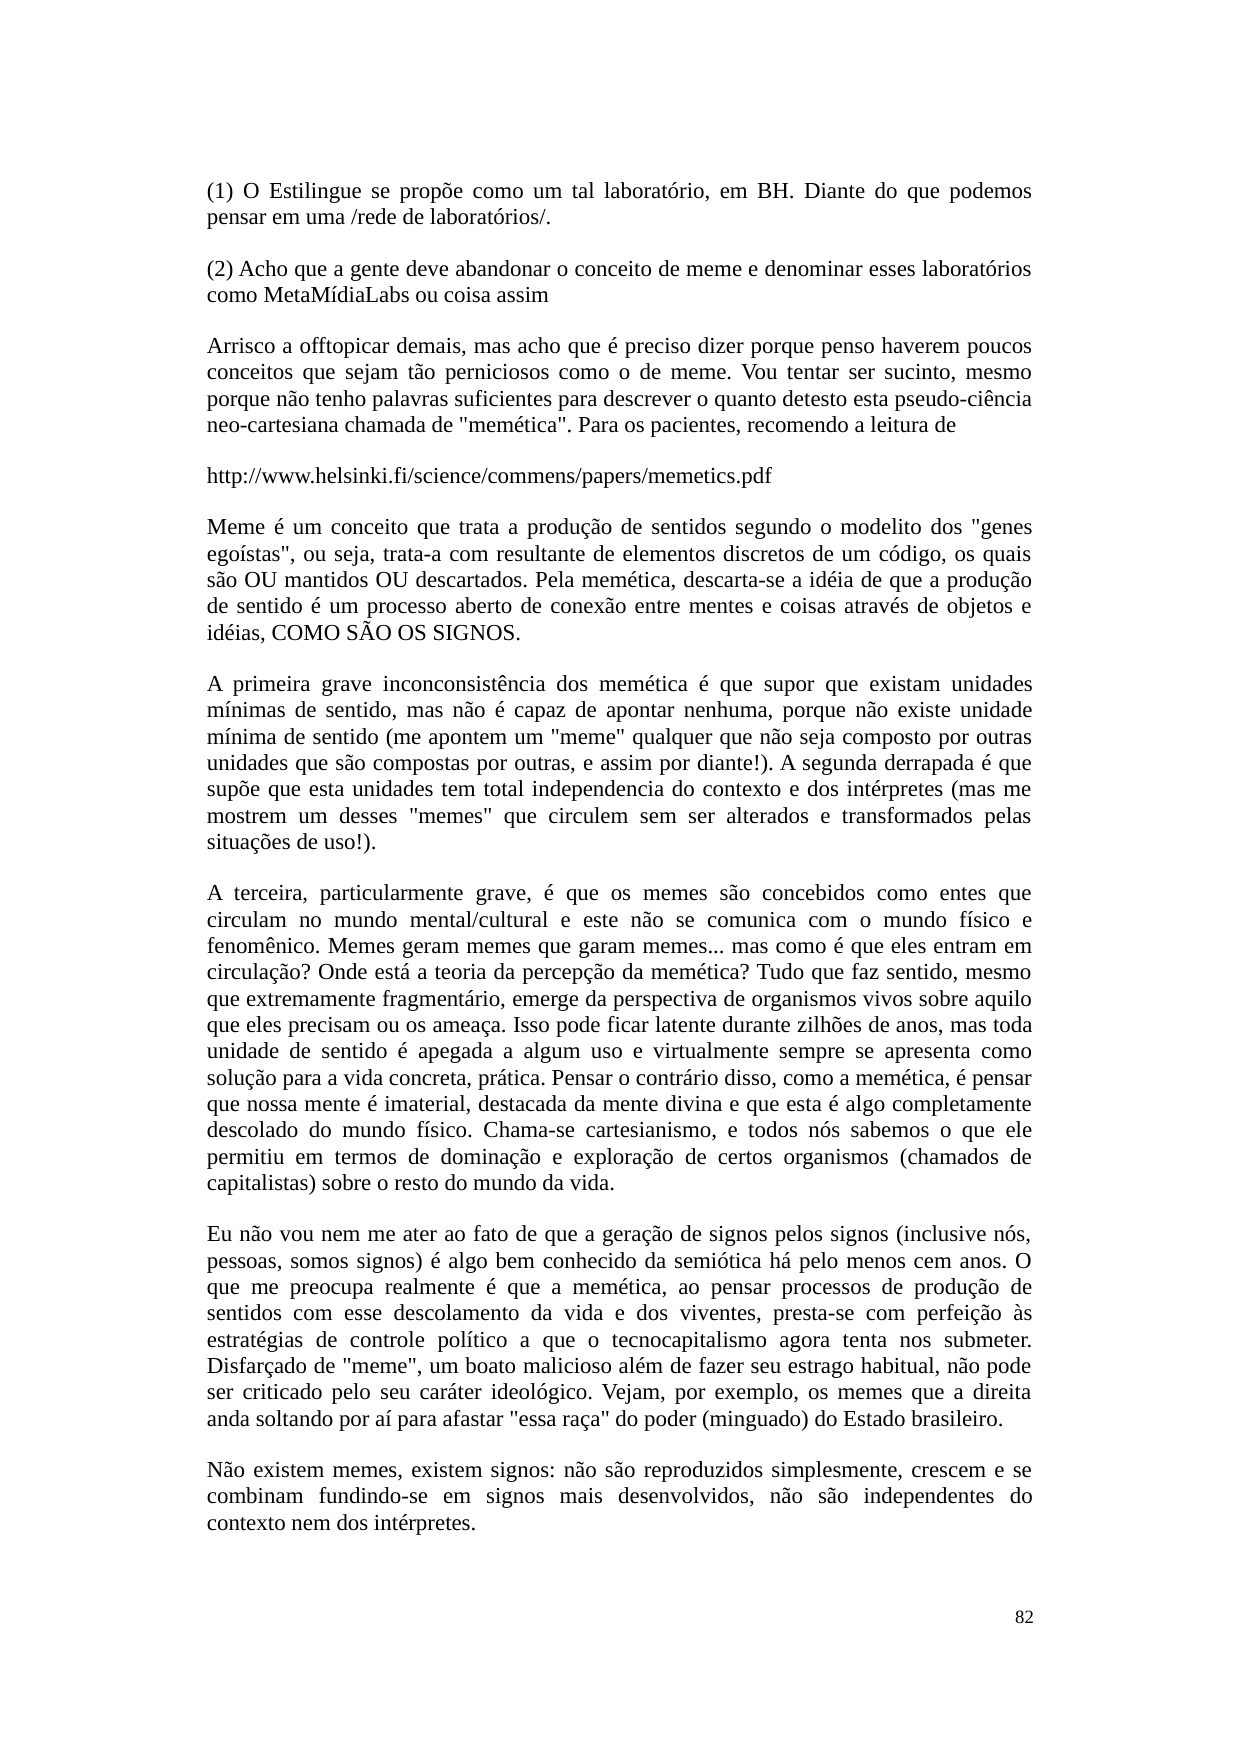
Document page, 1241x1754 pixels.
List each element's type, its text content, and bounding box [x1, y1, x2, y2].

text A terceira, particularmente grave, é que os memes são concebidos como entes que circulam no mundo mental/cultural e este não se comunica com o mundo físico e fenomênico. Memes geram memes que garam memes... mas como é que eles entram em circulação? Onde está a teoria da percepção da memética? Tudo que faz sentido, mesmo que extremamente fragmentário, emerge da perspectiva de organismos vivos sobre aquilo que eles precisam ou os ameaça. Isso pode ficar latente durante zilhões de anos, mas toda unidade de sentido é apegada a algum uso e virtualmente sempre se apresenta como solução para a vida concreta, prática. Pensar o contrário disso, como a memética, é pensar que nossa mente é imaterial, destacada da mente divina e que esta é algo completamente descolado do mundo físico. Chama-se cartesianismo, e todos nós sabemos o que ele permitiu em termos de dominação e exploração de certos organismos (chamados de capitalistas) sobre o resto do mundo da vida. [207, 879, 1033, 1196]
text Eu não vou nem me ater ao fato de que a geração de signos pelos signos (inclusive nós, pessoas, somos signos) é algo bem conhecido da semiótica há pelo menos cem anos. O que me preocupa realmente é que a memética, ao pensar processos de produção de sentidos com esse descolamento da vida e dos viventes, presta-se com perfeição às estratégias de controle político a que o tecnocapitalismo agora tenta nos submeter. Disfarçado de "meme", um boato malicioso além de fazer seu estrago habitual, não pode ser criticado pelo seu caráter ideológico. Vejam, por exemplo, os memes que a direita anda soltando por aí para afastar "essa raça" do poder (minguado) do Estado brasileiro. [207, 1220, 1033, 1431]
text Arrisco a offtopicar demais, mas acho que é preciso dizer porque penso haverem poucos conceitos que sejam tão perniciosos como o de meme. Vou tentar ser sucinto, mesmo porque não tenho palavras suficientes para descrever o quanto detesto esta pseudo-ciência neo-cartesiana chamada de "memética". Para os pacientes, recomendo a leitura de [207, 332, 1033, 437]
text A primeira grave inconconsistência dos memética é que supor que existam unidades mínimas de sentido, mas não é capaz de apontar nenhuma, porque não existe unidade mínima de sentido (me apontem um "meme" qualquer que não seja composto por outras unidades que são compostas por outras, e assim por diante!). A segunda derrapada é que supõe que esta unidades tem total independencia do contexto e dos intérpretes (mas me mostrem um desses "memes" que circulem sem ser alterados e transformados pelas situações de uso!). [207, 670, 1033, 854]
text (2) Acho que a gente deve abandonar o conceito de meme e denominar esses laboratórios como MetaMídiaLabs ou coisa assim [207, 254, 1033, 307]
text (1) O Estilingue se propõe como um tal laboratório, em BH. Diante do que podemos pensar em uma /rede de laboratórios/. [207, 177, 1033, 230]
text Não existem memes, existem signos: não são reproduzidos simplesmente, crescem e se combinam fundindo-se em signos mais desenvolvidos, não são independentes do contexto nem dos intérpretes. [207, 1456, 1033, 1535]
text http://www.helsinki.fi/science/commens/papers/memetics.pdf [207, 462, 1033, 489]
text Meme é um conceito que trata a produção de sentidos segundo o modelito dos "genes egoístas", ou seja, trata-a com resultante de elementos discretos de um código, os quais são OU mantidos OU descartados. Pela memética, descarta-se a idéia de que a produção de sentido é um processo aberto de conexão entre mentes e coisas através de objetos e idéias, COMO SÃO OS SIGNOS. [207, 513, 1033, 645]
